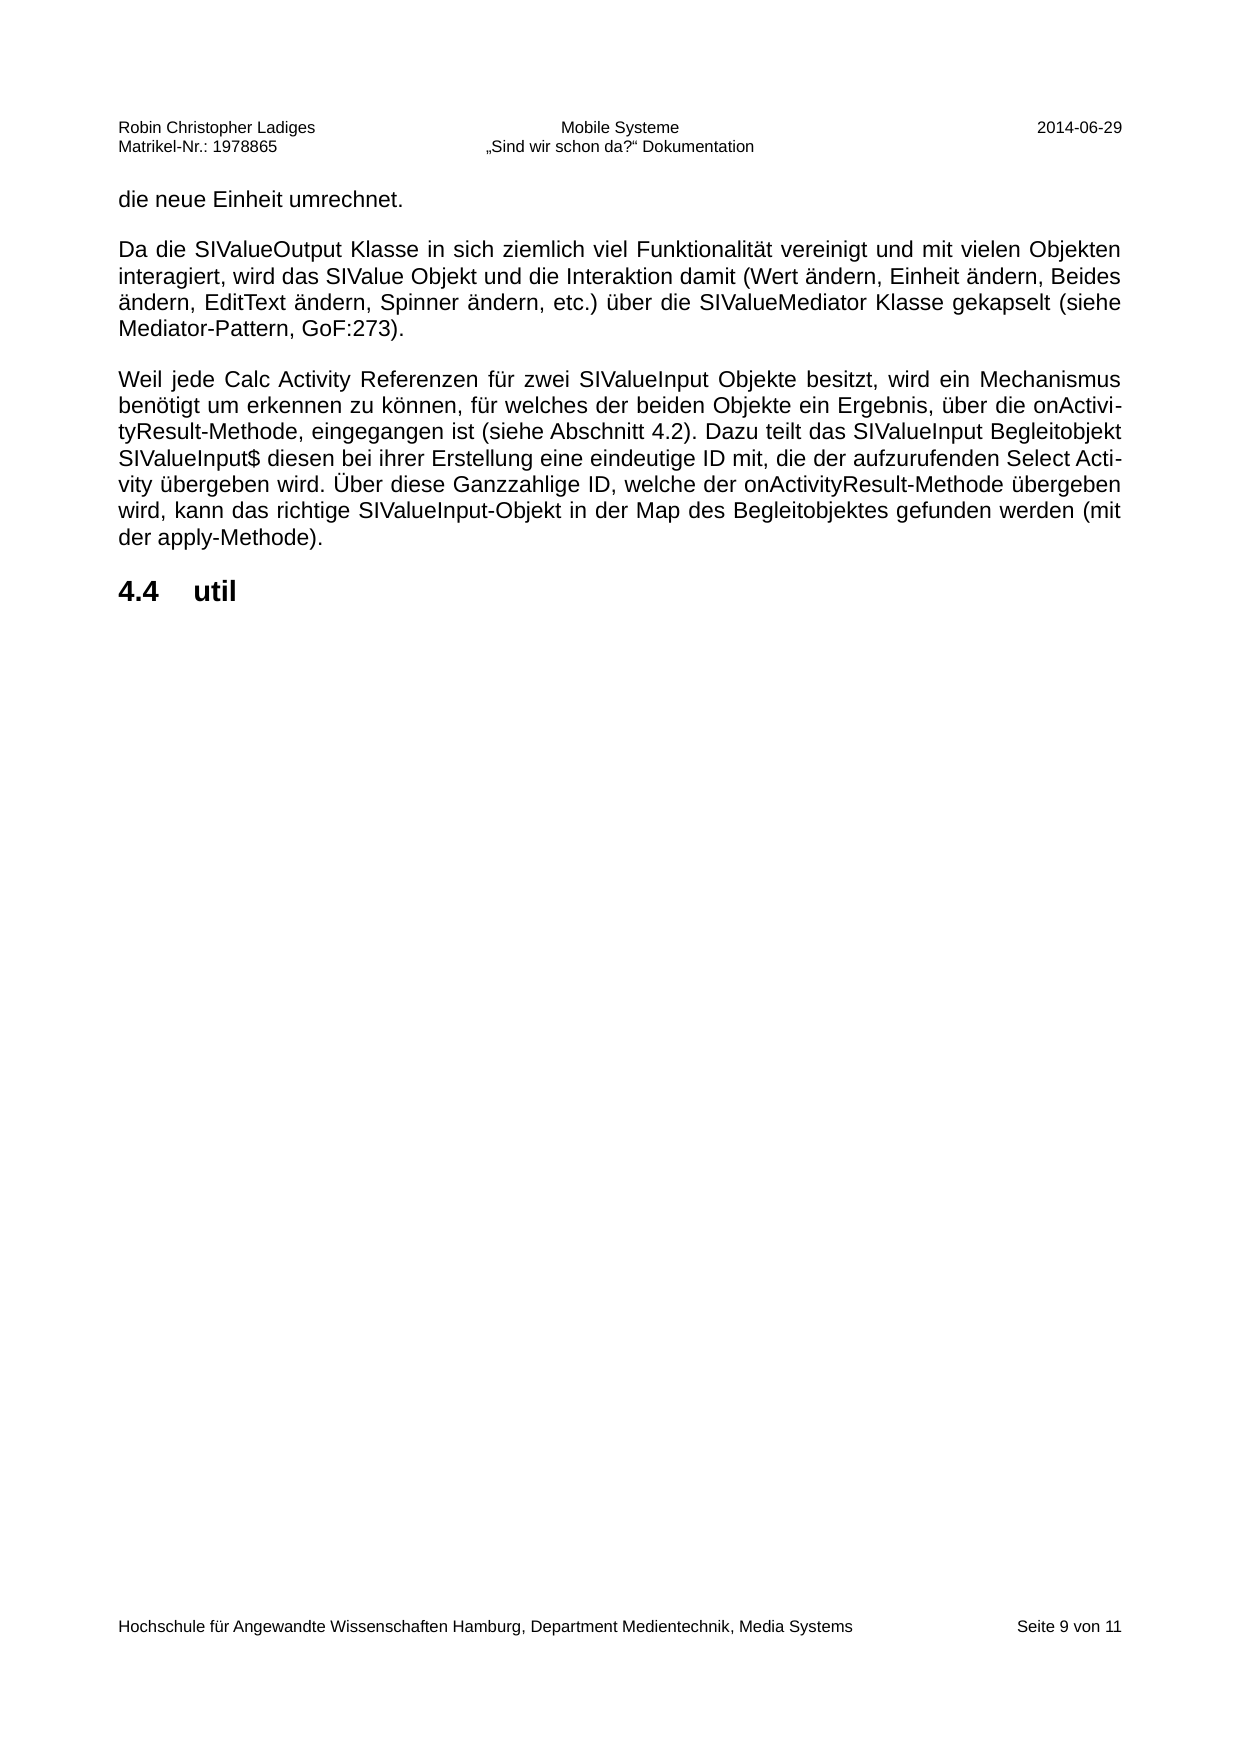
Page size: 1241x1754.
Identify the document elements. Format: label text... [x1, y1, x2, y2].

subtitle 4.4 util [118, 574, 1122, 608]
text Da die SIValueOutput Klasse in sich ziemlich viel Funktionalität vereinigt und mit vielen Objekten interagiert, wird das SIValue Objekt und die Interaktion damit (Wert ändern, Einheit ändern, Beides ändern, EditText ändern, Spinner ändern, etc.) über die SIValueMediator Klasse gekapselt (siehe Mediator-Pattern, GoF:273). [118, 236, 1122, 342]
text Weil jede Calc Activity Referenzen für zwei SIValueInput Objekte besitzt, wird ein Mechanismus benötigt um erkennen zu können, für welches der beiden Objekte ein Ergebnis, über die onActivi­tyResult-Methode, eingegangen ist (siehe Abschnitt 4.2). Dazu teilt das SIValueInput Begleitobjekt SIValueInput$ diesen bei ihrer Erstellung eine eindeutige ID mit, die der aufzurufenden Select Acti­vity übergeben wird. Über diese Ganzzahlige ID, welche der onActivityResult-Methode übergeben wird, kann das richtige SIValueInput-Objekt in der Map des Begleitobjektes gefunden werden (mit der apply-Methode). [118, 366, 1122, 550]
text die neue Einheit umrechnet. [118, 186, 1122, 212]
